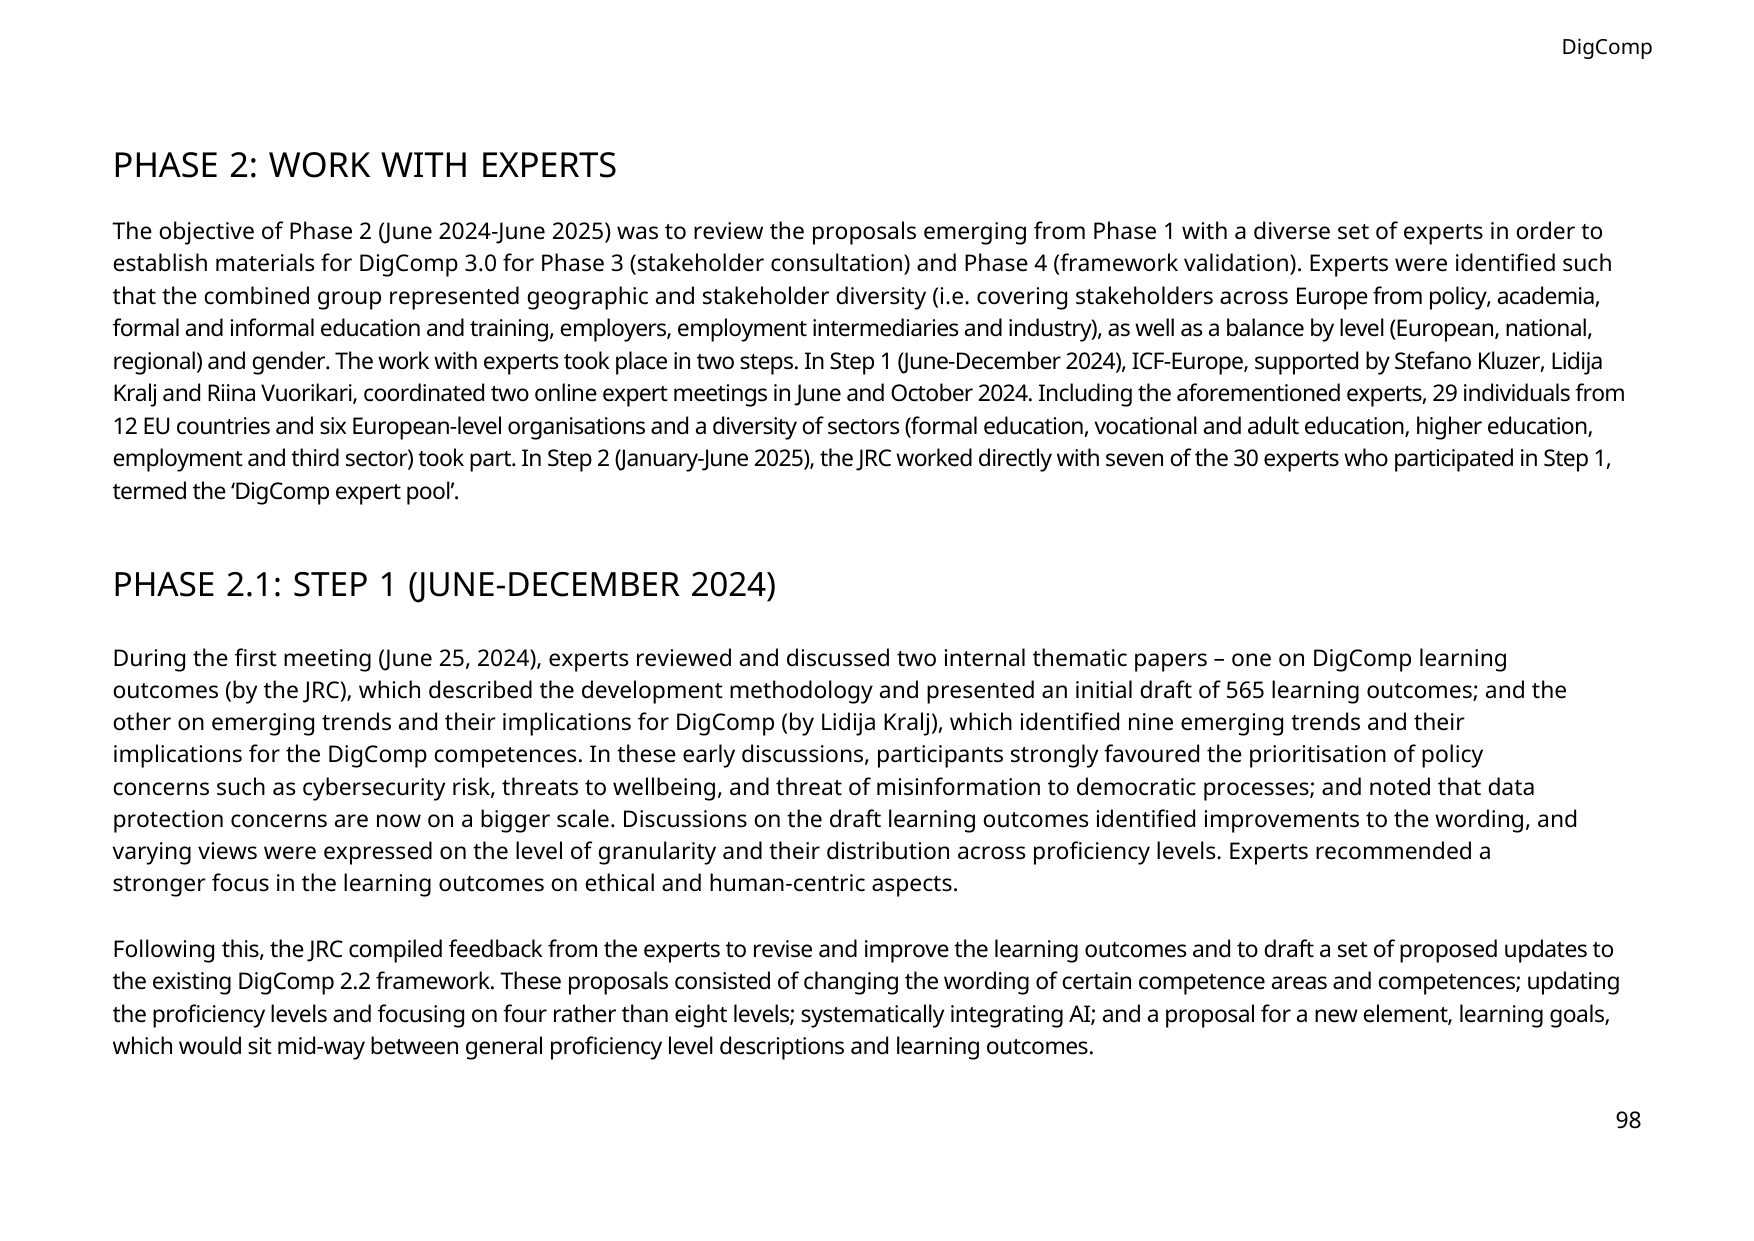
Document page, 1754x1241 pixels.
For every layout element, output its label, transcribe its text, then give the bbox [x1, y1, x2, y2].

text The objective of Phase 2 (June 2024-June 2025) was to review the proposals emerging from Phase 1 with a diverse set of experts in order to establish materials for DigComp 3.0 for Phase 3 (stakeholder consultation) and Phase 4 (framework validation). Experts were identified such that the combined group represented geographic and stakeholder diversity (i.e. covering stakeholders across Europe from policy, academia, formal and informal education and training, employers, employment intermediaries and industry), as well as a balance by level (European, national, regional) and gender. The work with experts took place in two steps. In Step 1 (June-December 2024), ICF-Europe, supported by Stefano Kluzer, Lidija Kralj and Riina Vuorikari, coordinated two online expert meetings in June and October 2024. Including the aforementioned experts, 29 individuals from 12 EU countries and six European-level organisations and a diversity of sectors (formal education, vocational and adult education, higher education, employment and third sector) took part. In Step 2 (January-June 2025), the JRC worked directly with seven of the 30 experts who participated in Step 1, termed the ‘DigComp expert pool’. [112, 214, 1640, 506]
text During the first meeting (June 25, 2024), experts reviewed and discussed two internal thematic papers – one on DigComp learning outcomes (by the JRC), which described the development methodology and presented an initial draft of 565 learning outcomes; and the other on emerging trends and their implications for DigComp (by Lidija Kralj), which identified nine emerging trends and their implications for the DigComp competences. In these early discussions, participants strongly favoured the prioritisation of policy concerns such as cybersecurity risk, threats to wellbeing, and threat of misinformation to democratic processes; and noted that data protection concerns are now on a bigger scale. Discussions on the draft learning outcomes identified improvements to the wording, and varying views were expressed on the level of granularity and their distribution across proficiency levels. Experts recommended a stronger focus in the learning outcomes on ethical and human-centric aspects. [112, 642, 1579, 898]
subtitle PHASE 2.1: STEP 1 (JUNE-DECEMBER 2024) [112, 561, 1641, 606]
subtitle PHASE 2: WORK WITH EXPERTS [112, 150, 1641, 184]
text Following this, the JRC compiled feedback from the experts to revise and improve the learning outcomes and to draft a set of proposed updates to the existing DigComp 2.2 framework. These proposals consisted of changing the wording of certain competence areas and competences; updating the proficiency levels and focusing on four rather than eight levels; systematically integrating AI; and a proposal for a new element, learning goals, which would sit mid-way between general proficiency level descriptions and learning outcomes. [112, 933, 1641, 1061]
